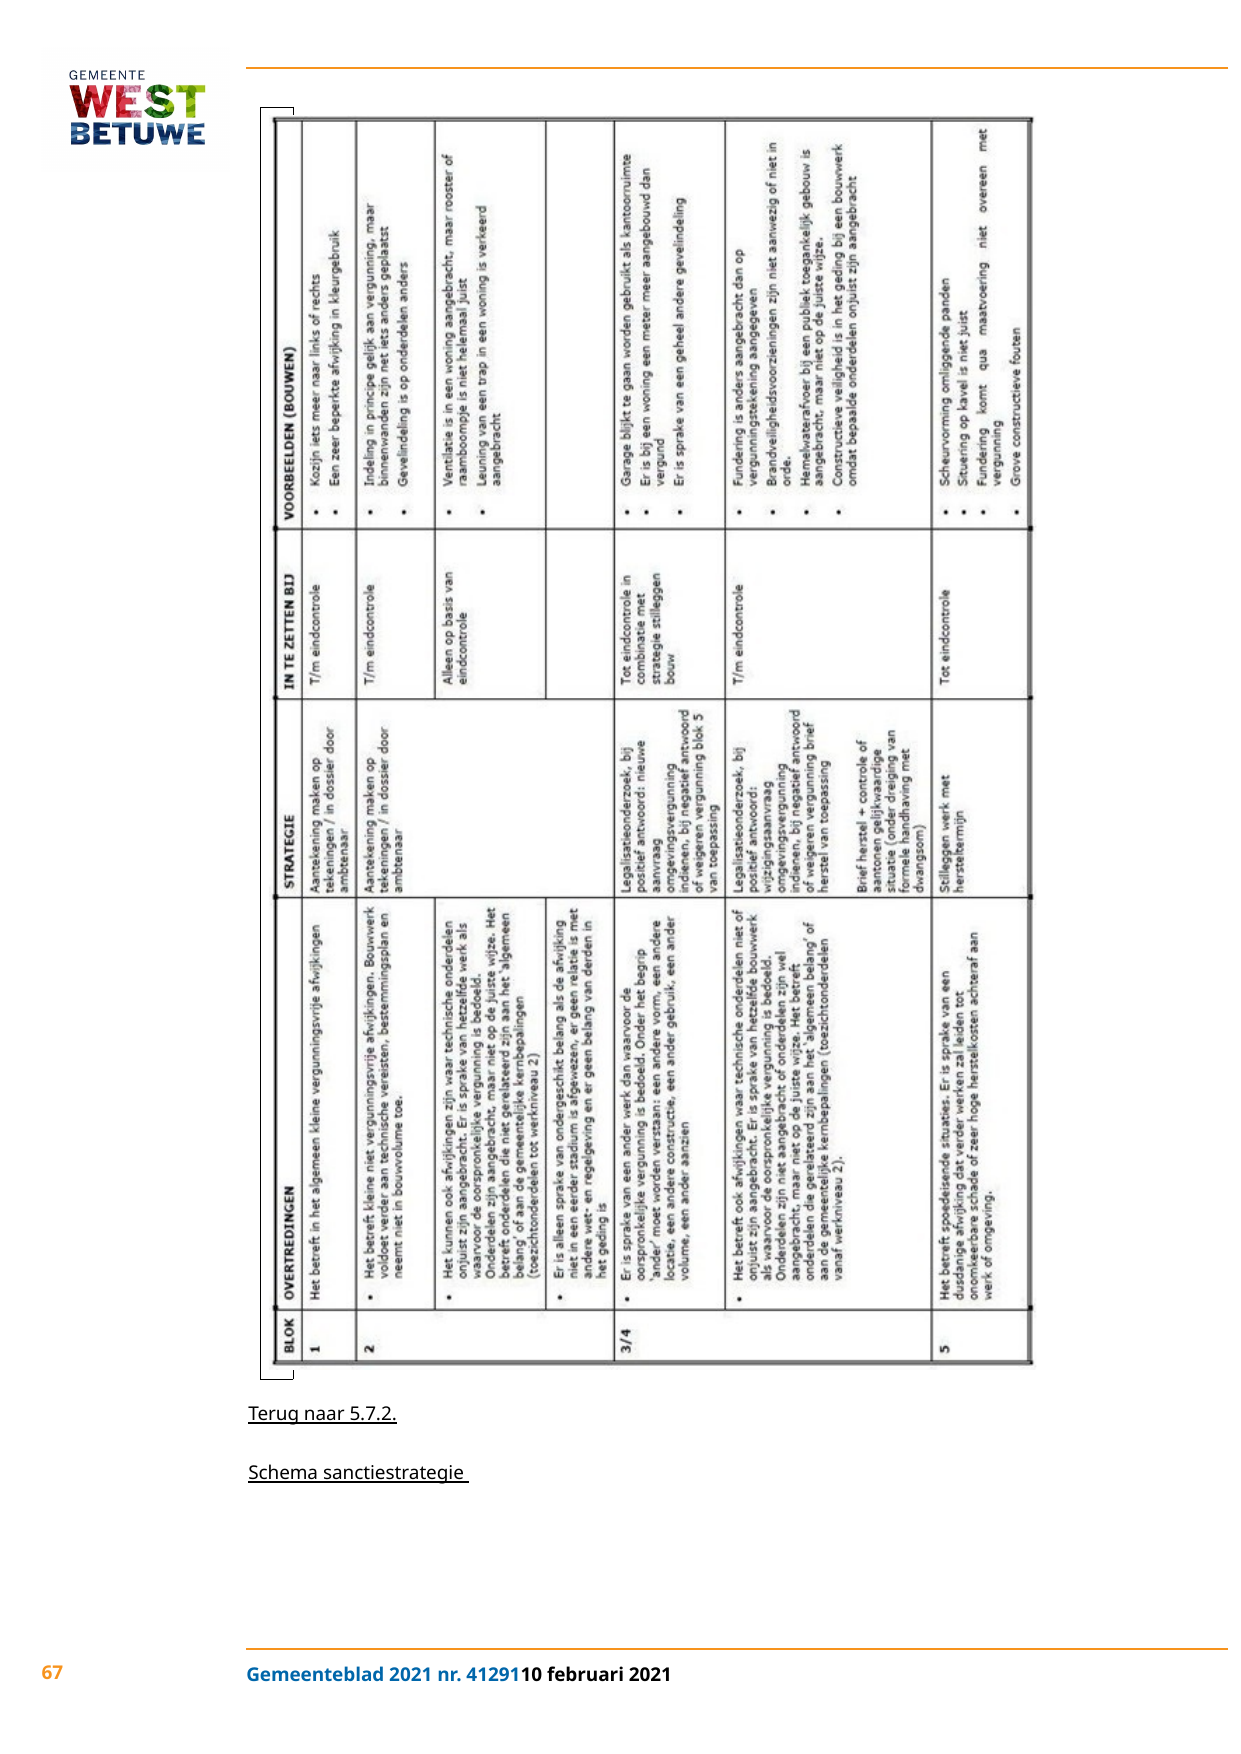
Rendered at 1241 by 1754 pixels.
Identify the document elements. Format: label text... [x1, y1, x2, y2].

picture [41, 47, 231, 172]
text Schema sanctiestrategie [248, 1459, 1152, 1485]
picture [268, 115, 1037, 1370]
text Terug naar 5.7.2. [248, 1400, 1152, 1426]
